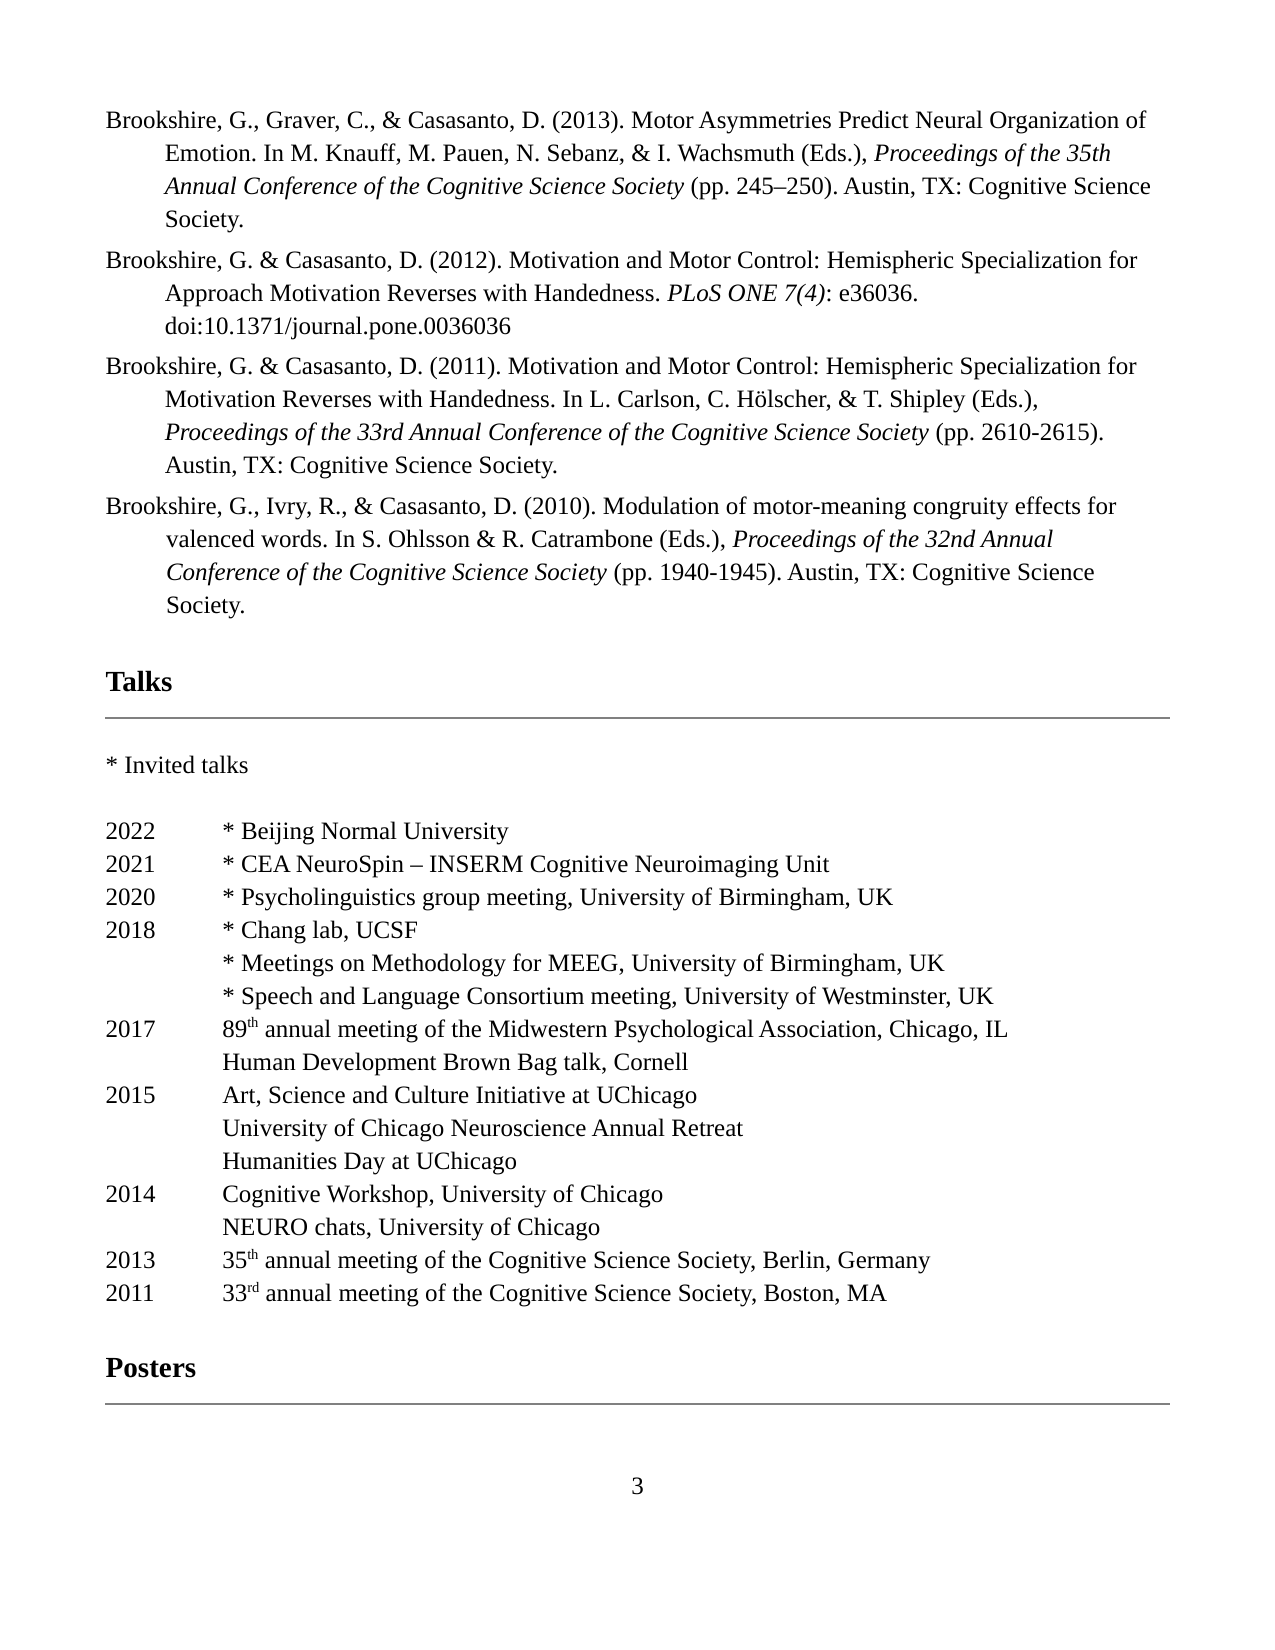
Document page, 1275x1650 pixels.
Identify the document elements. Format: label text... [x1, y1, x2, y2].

text Brookshire, G. & Casasanto, D. (2012). Motivation and Motor Control: Hemispheric Specialization for Approach Motivation Reverses with Handedness. PLoS ONE 7(4): e36036. doi:10.1371/journal.pone.0036036 [105, 245, 1170, 340]
text NEURO chats, University of Chicago [105, 1212, 1170, 1241]
text 2022 * Beijing Normal University [105, 816, 1170, 845]
text 2018 * Chang lab, UCSF [105, 915, 1170, 944]
text 2017 89th annual meeting of the Midwestern Psychological Association, Chicago, IL [105, 1014, 1170, 1043]
text Posters [105, 1350, 1170, 1384]
text Brookshire, G., Graver, C., & Casasanto, D. (2013). Motor Asymmetries Predict Neural Organization of Emotion. In M. Knauff, M. Pauen, N. Sebanz, & I. Wachsmuth (Eds.), Proceedings of the 35th Annual Conference of the Cognitive Science Society (pp. 245–250). Austin, TX: Cognitive Science Society. [105, 105, 1170, 233]
text 2014 Cognitive Workshop, University of Chicago [105, 1179, 1170, 1208]
text Humanities Day at UChicago [105, 1146, 1170, 1175]
text Human Development Brown Bag talk, Cornell [105, 1047, 1170, 1076]
text * Meetings on Methodology for MEEG, University of Birmingham, UK [105, 948, 1170, 977]
text Talks [105, 664, 1170, 697]
text Brookshire, G. & Casasanto, D. (2011). Motivation and Motor Control: Hemispheric Specialization for Motivation Reverses with Handedness. In L. Carlson, C. Hölscher, & T. Shipley (Eds.), Proceedings of the 33rd Annual Conference of the Cognitive Science Society (pp. 2610-2615). Austin, TX: Cognitive Science Society. [105, 351, 1170, 479]
text University of Chicago Neuroscience Annual Retreat [105, 1113, 1170, 1142]
text * Speech and Language Consortium meeting, University of Westminster, UK [105, 981, 1170, 1010]
text 2013 35th annual meeting of the Cognitive Science Society, Berlin, Germany [105, 1246, 1170, 1274]
text Brookshire, G., Ivry, R., & Casasanto, D. (2010). Modulation of motor-meaning congruity effects for valenced words. In S. Ohlsson & R. Catrambone (Eds.), Proceedings of the 32nd Annual Conference of the Cognitive Science Society (pp. 1940-1945). Austin, TX: Cognitive Science Society. [105, 491, 1170, 619]
text 2011 33rd annual meeting of the Cognitive Science Society, Boston, MA [105, 1278, 1170, 1307]
text 2021 * CEA NeuroSpin – INSERM Cognitive Neuroimaging Unit [105, 849, 1170, 878]
text * Invited talks [105, 750, 1170, 779]
text 2020 * Psycholinguistics group meeting, University of Birmingham, UK [105, 882, 1170, 911]
text 2015 Art, Science and Culture Initiative at UChicago [105, 1080, 1170, 1109]
